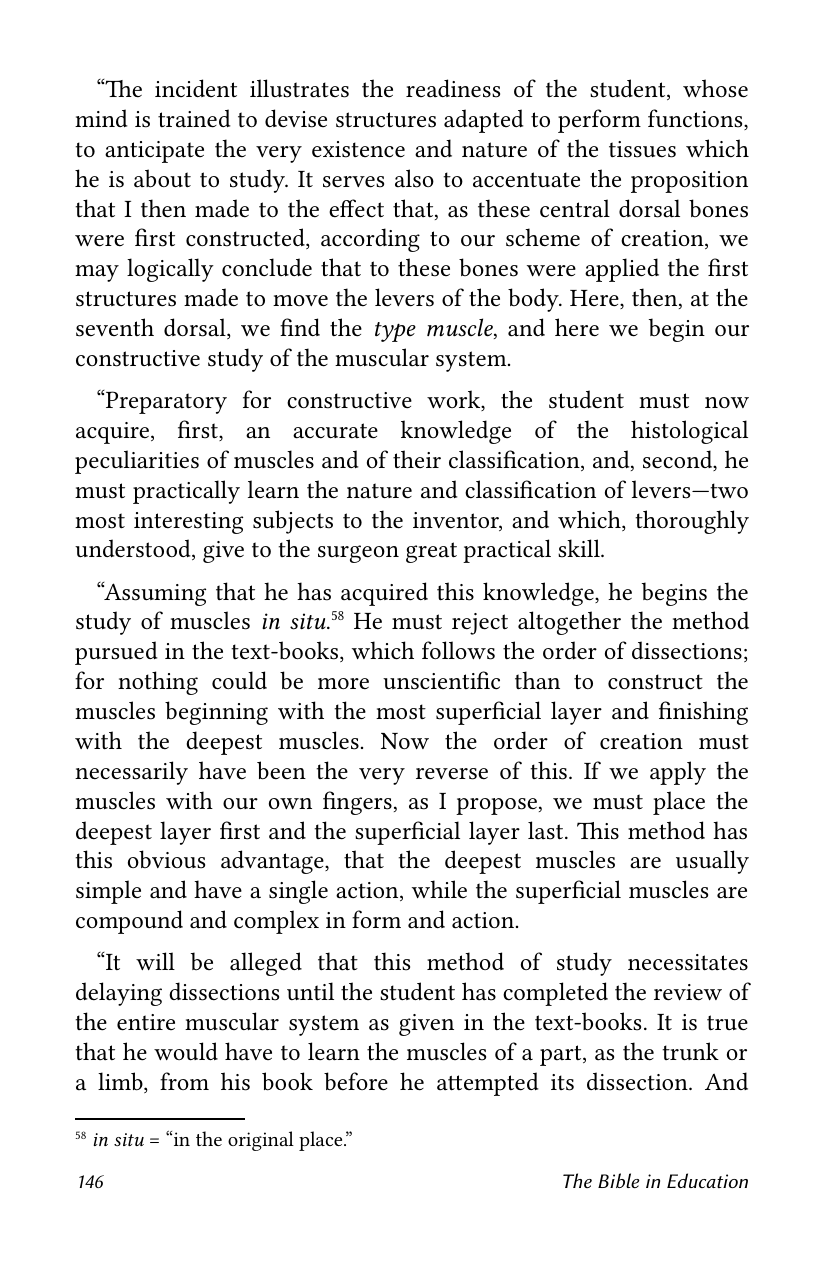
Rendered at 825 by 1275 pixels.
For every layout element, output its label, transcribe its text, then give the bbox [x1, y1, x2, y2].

text “The incident illustrates the readiness of the student, whose mind is trained to devise structures adapted to perform functions, to anticipate the very existence and nature of the tissues which he is about to study. It serves also to accentuate the proposition that I then made to the effect that, as these central dorsal bones were first constructed, according to our scheme of creation, we may logically conclude that to these bones were applied the first structures made to move the levers of the body. Here, then, at the seventh dorsal, we find the type muscle, and here we begin our constructive study of the muscular system. [75, 75, 750, 373]
text “It will be alleged that this method of study necessitates delaying dissections until the student has completed the review of the entire muscular system as given in the text-books. It is true that he would have to learn the muscles of a part, as the trunk or a limb, from his book before he attempted its dissection. And [75, 948, 750, 1096]
text in situ = “in the original place.” [75, 1128, 750, 1152]
text “Preparatory for constructive work, the student must now acquire, first, an accurate knowledge of the histological peculiarities of muscles and of their classification, and, second, he must practically learn the nature and classification of levers—two most interesting subjects to the inventor, and which, thoroughly understood, give to the surgeon great practical skill. [75, 386, 750, 564]
text “Assuming that he has acquired this knowledge, he begins the study of muscles in situ. He must reject altogether the method pursued in the text-books, which follows the order of dissections; for nothing could be more unscientific than to construct the muscles beginning with the most superficial layer and finishing with the deepest muscles. Now the order of creation must necessarily have been the very reverse of this. If we apply the muscles with our own fingers, as I propose, we must place the deepest layer first and the superficial layer last. This method has this obvious advantage, that the deepest muscles are usually simple and have a single action, while the superficial muscles are compound and complex in form and action. [75, 577, 750, 935]
